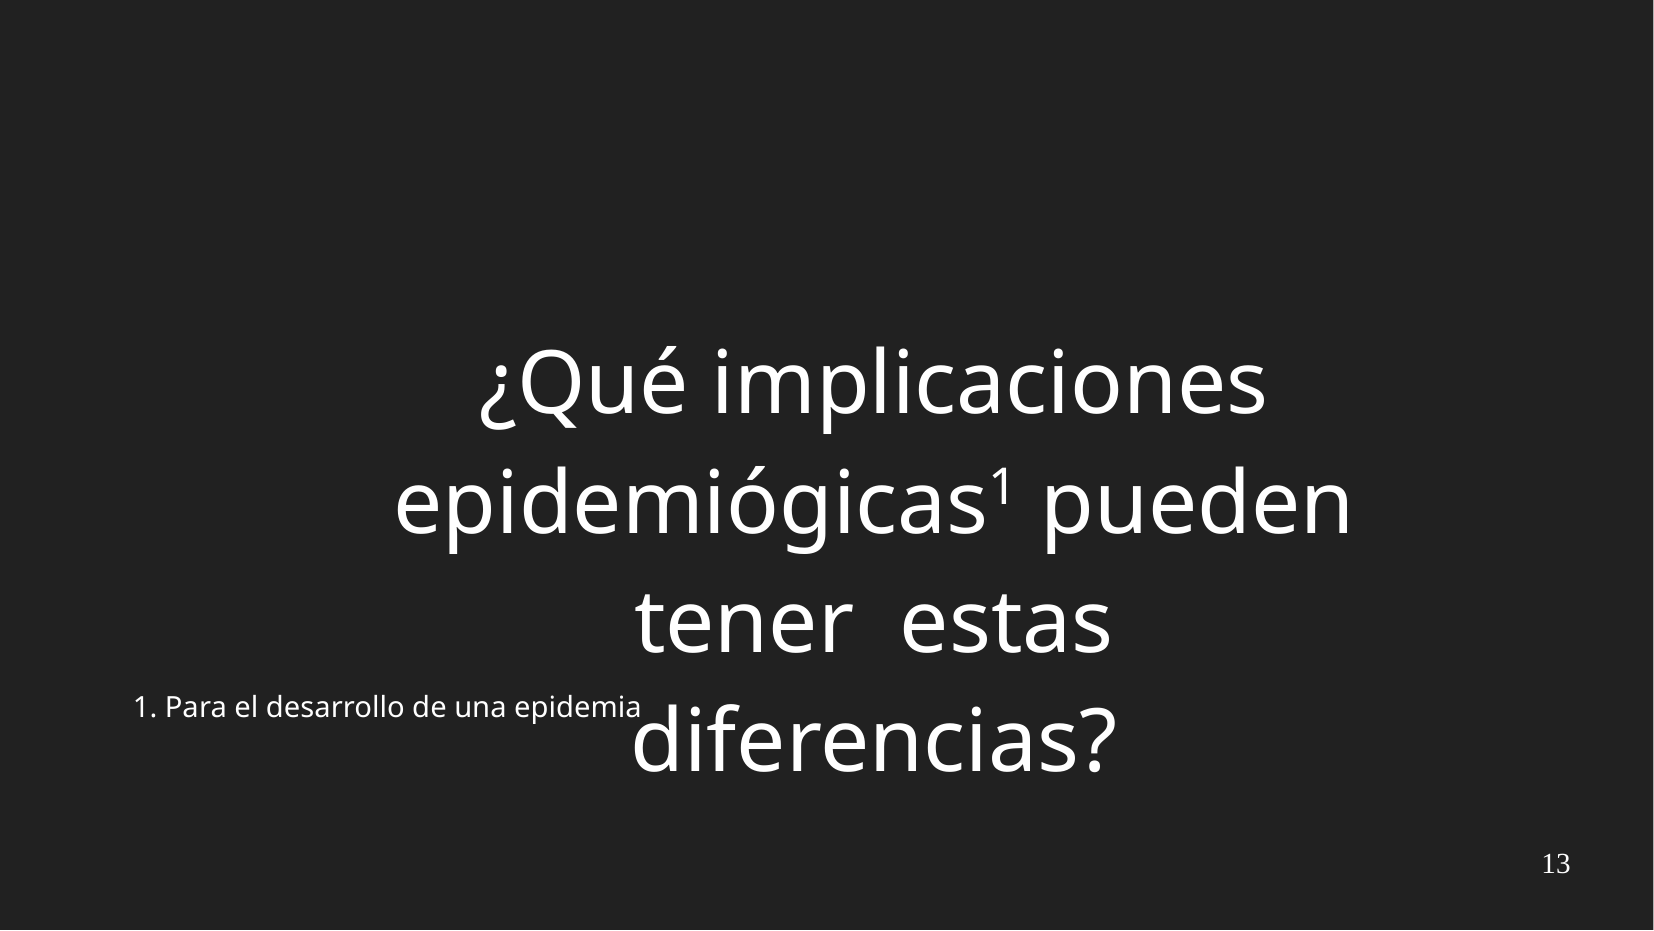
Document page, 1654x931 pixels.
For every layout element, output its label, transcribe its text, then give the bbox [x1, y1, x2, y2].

text_box ¿Qué implicaciones epidemiógicas1 pueden tener estas diferencias? [372, 313, 1376, 593]
text_box 1. Para el desarrollo de una epidemia [118, 679, 945, 729]
